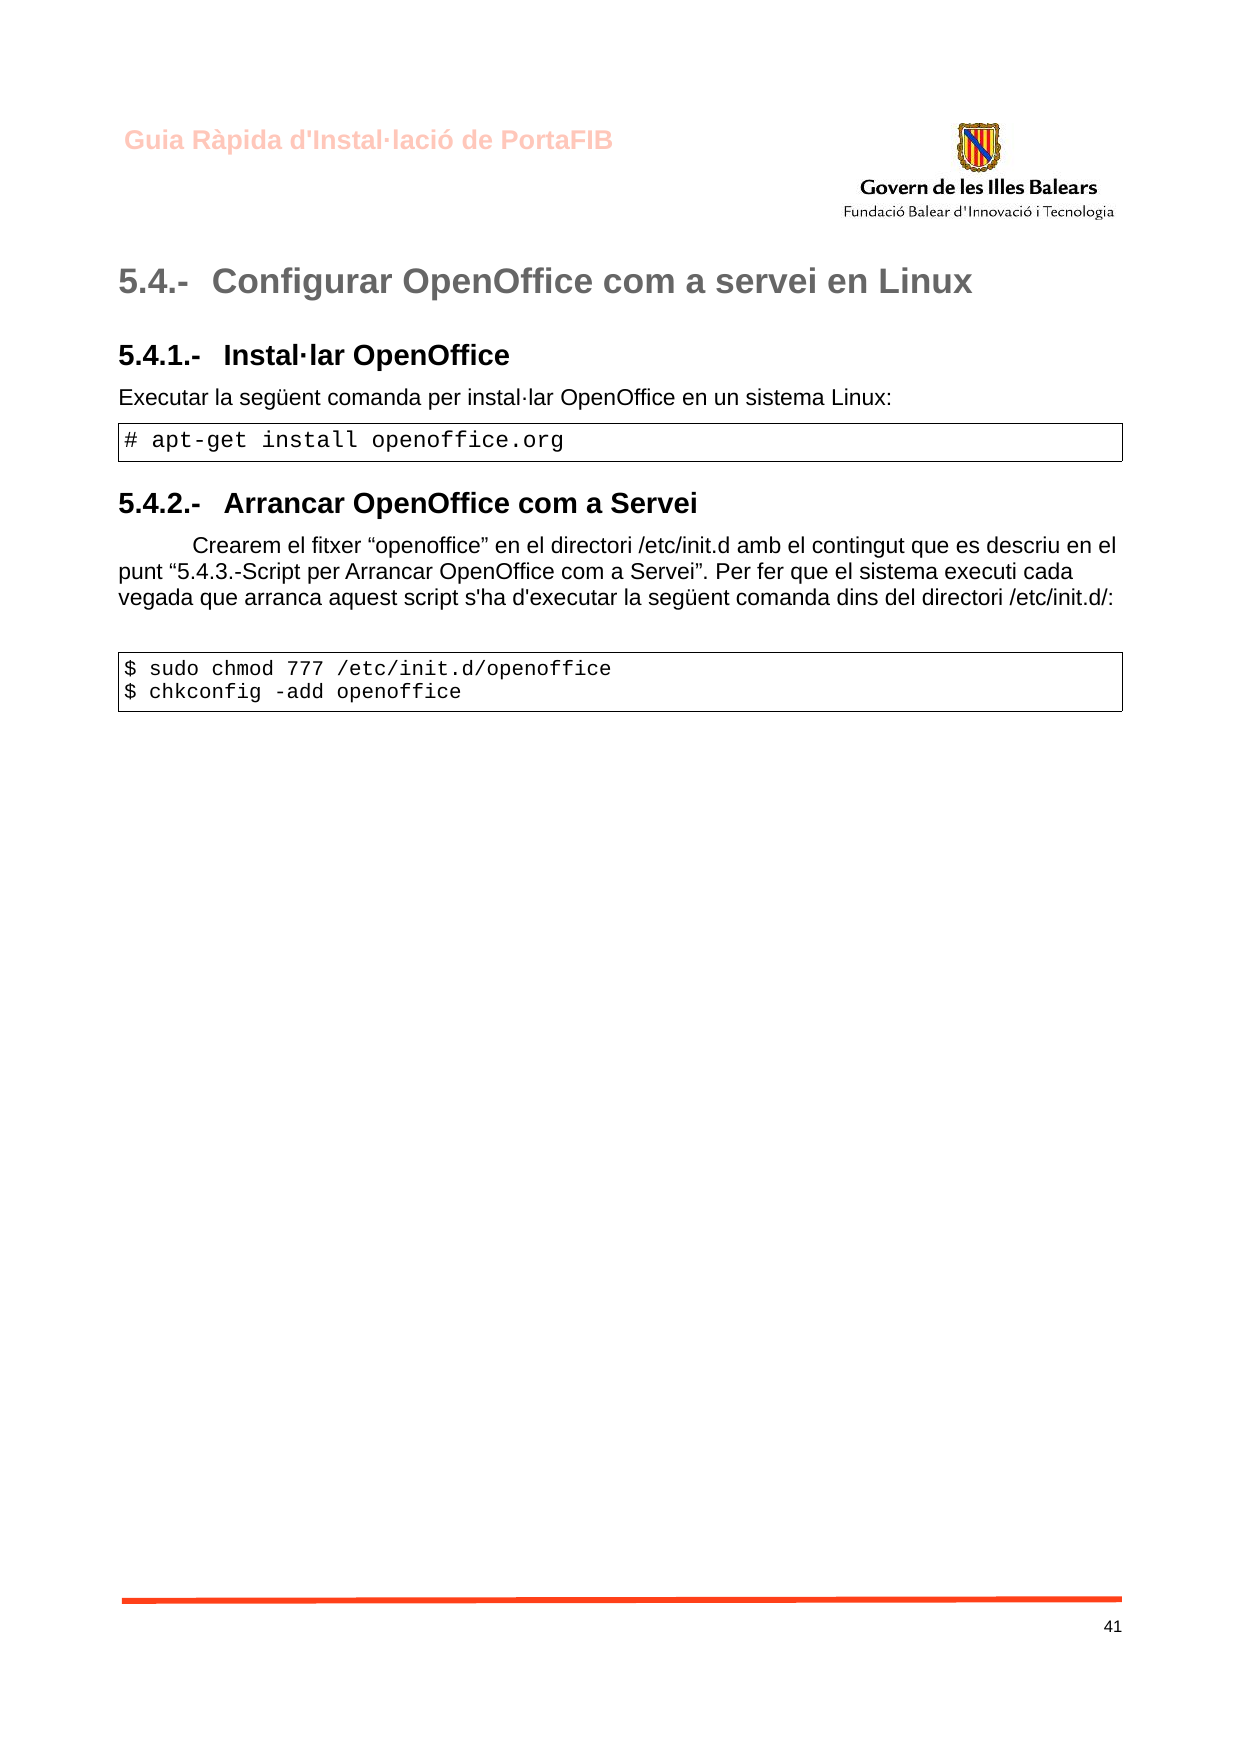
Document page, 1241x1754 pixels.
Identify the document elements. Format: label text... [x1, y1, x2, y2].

table_header # apt-get install openoffice.org [119, 424, 1122, 461]
subtitle Instal·lar OpenOffice [118, 338, 1122, 372]
picture [840, 123, 1117, 220]
text Crearem el fitxer “openoffice” en el directori /etc/init.d amb el contingut que es descriu en el punt “5.4.3.-Script per Arrancar OpenOffice com a Servei”. Per fer que el sistema executi cada vegada que arranca aquest script s'ha d'executar la següent comanda dins del directori /etc/init.d/: [118, 532, 1122, 611]
table_header $ sudo chmod 777 /etc/init.d/openoffice $ chkconfig -add openoffice [119, 653, 1122, 711]
subtitle Configurar OpenOffice com a servei en Linux [118, 260, 1122, 301]
text Executar la següent comanda per instal·lar OpenOffice en un sistema Linux: [118, 384, 1122, 411]
subtitle Arrancar OpenOffice com a Servei [118, 486, 1122, 519]
